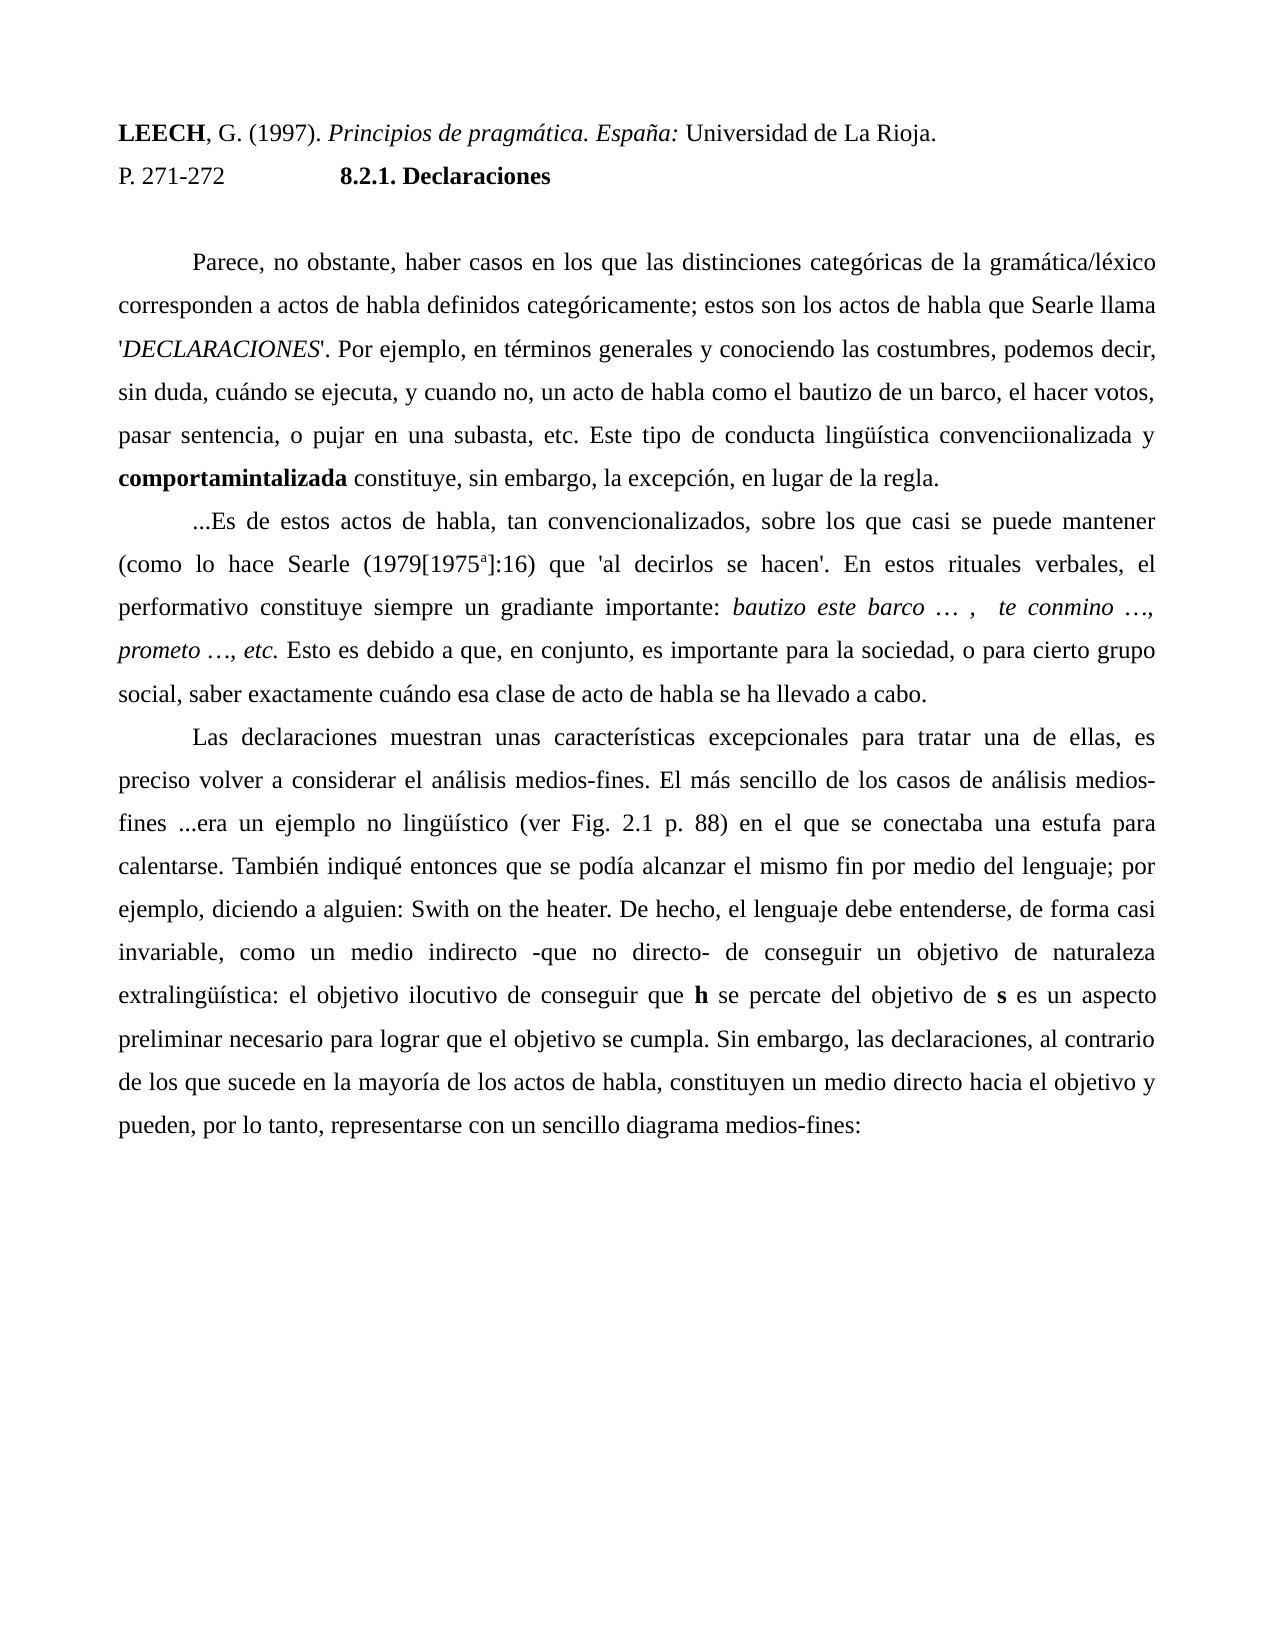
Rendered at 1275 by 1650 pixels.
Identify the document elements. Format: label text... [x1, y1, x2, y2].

text Parece, no obstante, haber casos en los que las distinciones categóricas de la gramática/léxico corresponden a actos de habla definidos categóricamente; estos son los actos de habla que Searle llama 'DECLARACIONES'. Por ejemplo, en términos generales y conociendo las costumbres, podemos decir, sin duda, cuándo se ejecuta, y cuando no, un acto de habla como el bautizo de un barco, el hacer votos, pasar sentencia, o pujar en una subasta, etc. Este tipo de conducta lingüística convenciionalizada y comportamintalizada constituye, sin embargo, la excepción, en lugar de la regla. [118, 247, 1157, 492]
text Las declaraciones muestran unas características excepcionales para tratar una de ellas, es preciso volver a considerar el análisis medios-fines. El más sencillo de los casos de análisis medios-fines ...era un ejemplo no lingüístico (ver Fig. 2.1 p. 88) en el que se conectaba una estufa para calentarse. También indiqué entonces que se podía alcanzar el mismo fin por medio del lenguaje; por ejemplo, diciendo a alguien: Swith on the heater. De hecho, el lenguaje debe entenderse, de forma casi invariable, como un medio indirecto -que no directo- de conseguir un objetivo de naturaleza extralingüística: el objetivo ilocutivo de conseguir que h se percate del objetivo de s es un aspecto preliminar necesario para lograr que el objetivo se cumpla. Sin embargo, las declaraciones, al contrario de los que sucede en la mayoría de los actos de habla, constituyen un medio directo hacia el objetivo y pueden, por lo tanto, representarse con un sencillo diagrama medios-fines: [118, 722, 1157, 1139]
text LEECH, G. (1997). Principios de pragmática. España: Universidad de La Rioja. [118, 118, 1157, 147]
text ...Es de estos actos de habla, tan convencionalizados, sobre los que casi se puede mantener (como lo hace Searle (1979[1975a]:16) que 'al decirlos se hacen'. En estos rituales verbales, el performativo constituye siempre un gradiante importante: bautizo este barco … , te conmino …, prometo …, etc. Esto es debido a que, en conjunto, es importante para la sociedad, o para cierto grupo social, saber exactamente cuándo esa clase de acto de habla se ha llevado a cabo. [118, 506, 1157, 707]
text P. 271-272 8.2.1. Declaraciones [118, 161, 1157, 190]
